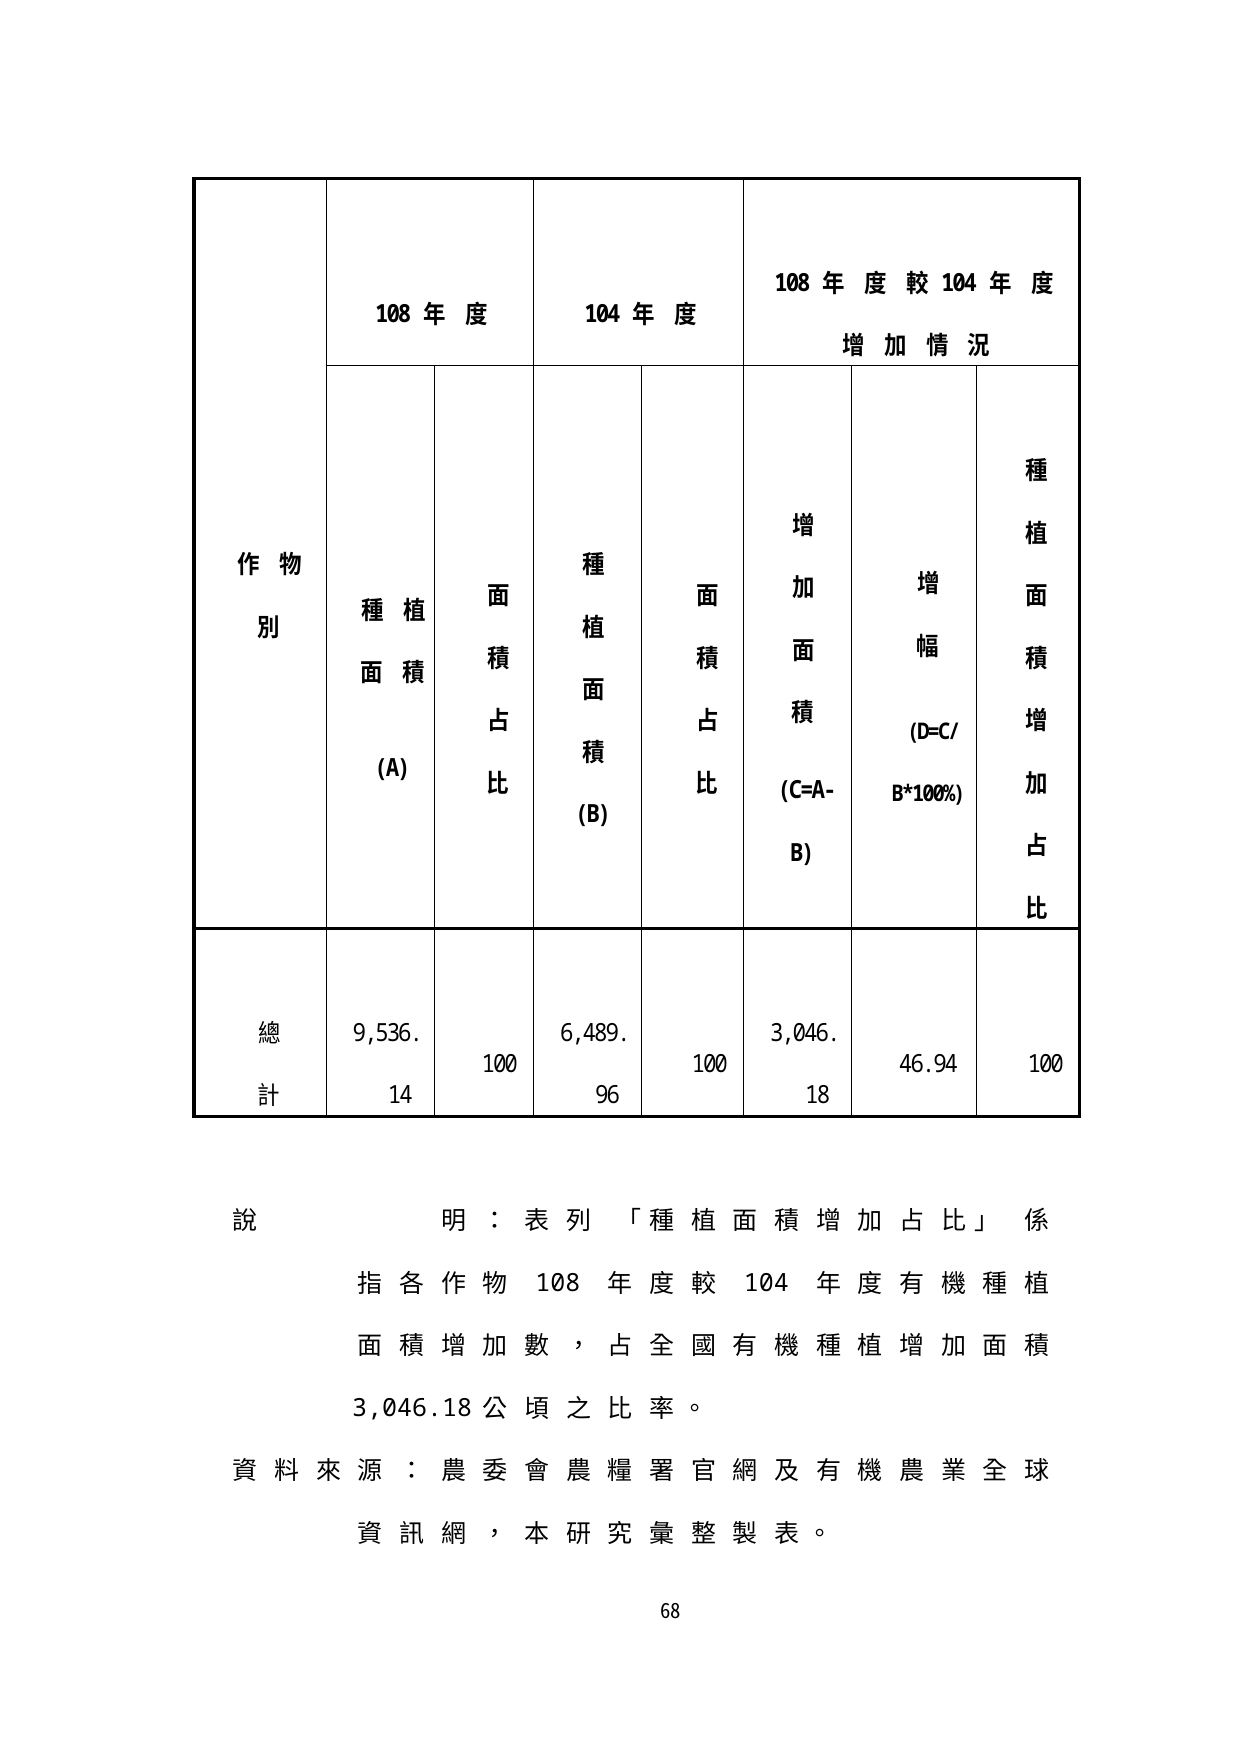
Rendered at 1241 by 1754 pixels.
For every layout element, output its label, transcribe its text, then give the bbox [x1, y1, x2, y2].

table_cell 總 計 [196, 930, 326, 1115]
table_cell 100 [642, 930, 743, 1115]
table_cell 3,046.18 [744, 930, 851, 1115]
table_header 104年度 [534, 180, 743, 365]
table_cell 100 [435, 930, 533, 1115]
table_cell 100 [977, 930, 1078, 1115]
table_header 108年度 [327, 180, 533, 365]
table_cell 種植面積 (A) [327, 366, 434, 927]
table_cell 增幅 (D=C/B*100%) [852, 366, 976, 927]
table_cell 面積占比 [642, 366, 743, 927]
table_cell 6,489.96 [534, 930, 641, 1115]
table_cell 種植面積增加占比 [977, 366, 1078, 927]
table_cell 9,536.14 [327, 930, 434, 1115]
table_cell 增加面積 (C=A-B) [744, 366, 851, 927]
text 說 明：表列「種植面積增加占比」係指各作物108年度較104年度有機種植面積增加數，占全國有機種植增加面積3,046.18公頃之比率。 [184, 1177, 1058, 1427]
table_header 108年度較104年度增加情況 [744, 180, 1078, 365]
table_header 作物別 [196, 180, 326, 927]
table_cell 46.94 [852, 930, 976, 1115]
text 資料來源：農委會農糧署官網及有機農業全球資訊網，本研究彙整製表。 [184, 1427, 1058, 1552]
table_cell 面積占比 [435, 366, 533, 927]
table_cell 種植面積(B) [534, 366, 641, 927]
